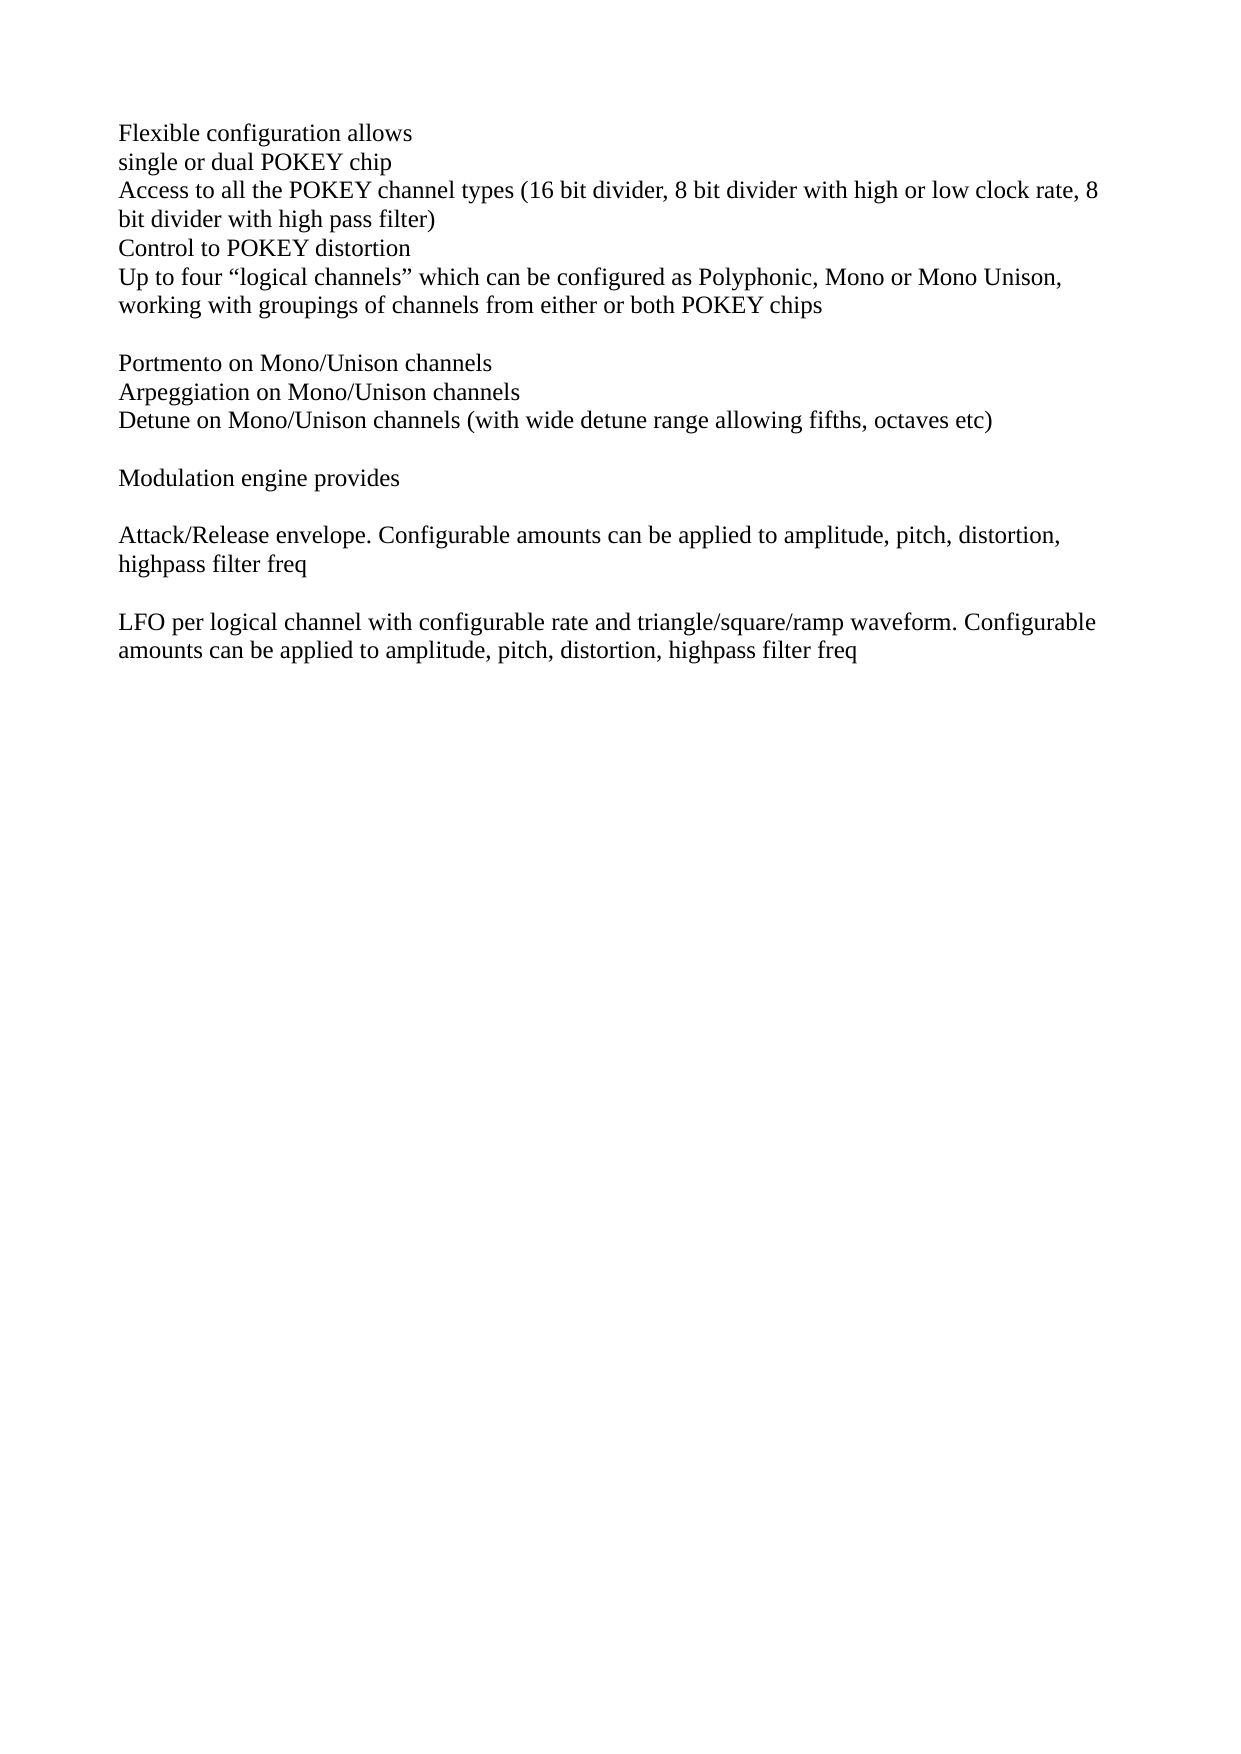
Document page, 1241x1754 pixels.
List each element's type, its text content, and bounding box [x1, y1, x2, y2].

text Up to four “logical channels” which can be configured as Polyphonic, Mono or Mono Unison, working with groupings of channels from either or both POKEY chips [118, 262, 1122, 319]
text Arpeggiation on Mono/Unison channels [118, 377, 1122, 406]
text Attack/Release envelope. Configurable amounts can be applied to amplitude, pitch, distortion, highpass filter freq [118, 521, 1122, 578]
text single or dual POKEY chip [118, 147, 1122, 176]
text Modulation engine provides [118, 463, 1122, 492]
text Control to POKEY distortion [118, 233, 1122, 262]
text Detune on Mono/Unison channels (with wide detune range allowing fifths, octaves etc) [118, 406, 1122, 434]
text Portmento on Mono/Unison channels [118, 348, 1122, 377]
text Flexible configuration allows [118, 118, 1122, 147]
text LFO per logical channel with configurable rate and triangle/square/ramp waveform. Configurable amounts can be applied to amplitude, pitch, distortion, highpass filter freq [118, 607, 1122, 664]
text Access to all the POKEY channel types (16 bit divider, 8 bit divider with high or low clock rate, 8 bit divider with high pass filter) [118, 176, 1122, 233]
